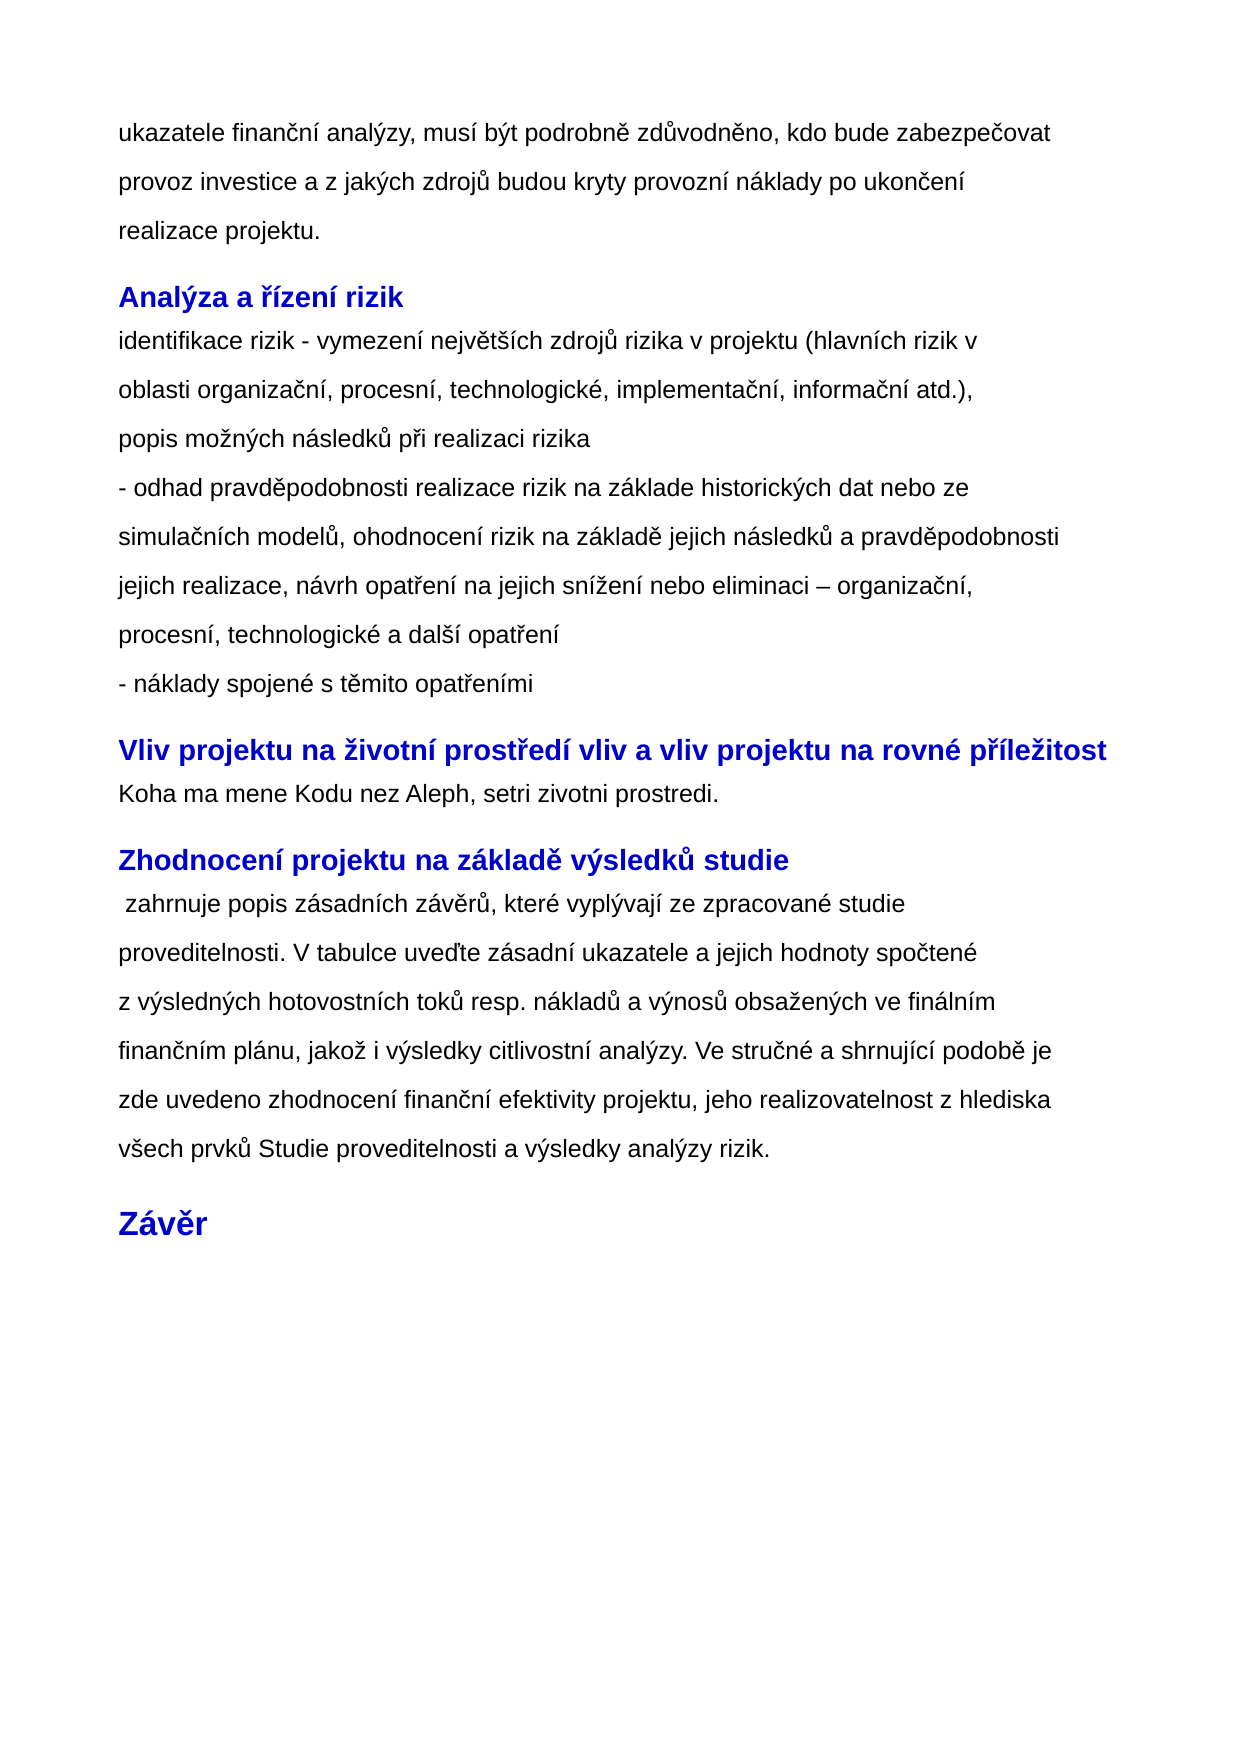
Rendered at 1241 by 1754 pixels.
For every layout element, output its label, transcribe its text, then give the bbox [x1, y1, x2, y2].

text Koha ma mene Kodu nez Aleph, setri zivotni prostredi. [118, 779, 1122, 808]
text - náklady spojené s těmito opatřeními [118, 669, 1122, 698]
text jejich realizace, návrh opatření na jejich snížení nebo eliminaci – organizační, [118, 571, 1122, 600]
text simulačních modelů, ohodnocení rizik na základě jejich následků a pravděpodobnosti [118, 522, 1122, 551]
subtitle Závěr [118, 1204, 1122, 1243]
text realizace projektu. [118, 216, 1122, 245]
subtitle Vliv projektu na životní prostředí vliv a vliv projektu na rovné příležitost [118, 733, 1122, 767]
text provoz investice a z jakých zdrojů budou kryty provozní náklady po ukončení [118, 167, 1122, 196]
text identifikace rizik - vymezení největších zdrojů rizika v projektu (hlavních rizik v [118, 326, 1122, 355]
text proveditelnosti. V tabulce uveďte zásadní ukazatele a jejich hodnoty spočtené [118, 938, 1122, 967]
text z výsledných hotovostních toků resp. nákladů a výnosů obsažených ve finálním [118, 987, 1122, 1016]
text zde uvedeno zhodnocení finanční efektivity projektu, jeho realizovatelnost z hlediska [118, 1085, 1122, 1114]
text - odhad pravděpodobnosti realizace rizik na základe historických dat nebo ze [118, 473, 1122, 502]
text popis možných následků při realizaci rizika [118, 424, 1122, 453]
subtitle Analýza a řízení rizik [118, 280, 1122, 313]
text zahrnuje popis zásadních závěrů, které vyplývají ze zpracované studie [118, 889, 1122, 917]
text procesní, technologické a další opatření [118, 620, 1122, 649]
text finančním plánu, jakož i výsledky citlivostní analýzy. Ve stručné a shrnující podobě je [118, 1036, 1122, 1065]
text oblasti organizační, procesní, technologické, implementační, informační atd.), [118, 375, 1122, 404]
text ukazatele finanční analýzy, musí být podrobně zdůvodněno, kdo bude zabezpečovat [118, 118, 1122, 147]
text všech prvků Studie proveditelnosti a výsledky analýzy rizik. [118, 1134, 1122, 1163]
subtitle Zhodnocení projektu na základě výsledků studie [118, 843, 1122, 876]
